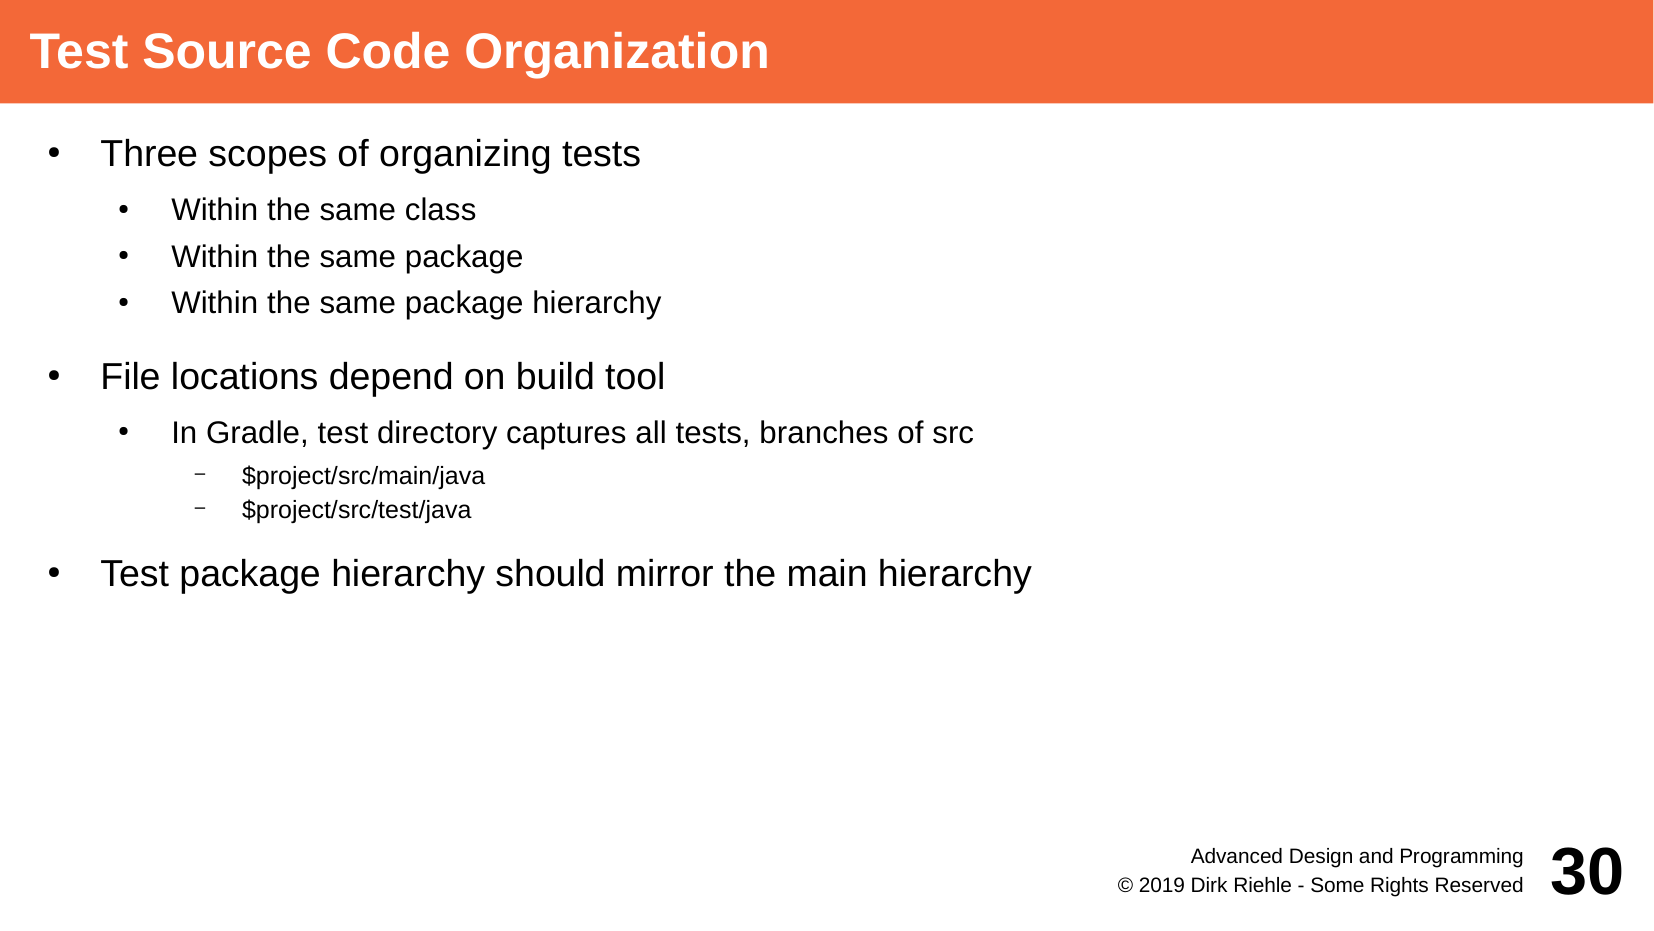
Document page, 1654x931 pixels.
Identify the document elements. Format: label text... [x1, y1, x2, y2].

list Three scopes of organizing tests Within the same class Within the same package Within the same package hierarchy File locations depend on build tool In Gradle, test directory captures all tests, branches of src $project/src/main/java $project/src/test/java Test package hierarchy should mirror the main hierarchy [29, 132, 1625, 813]
title Test Source Code Organization [0, 0, 1654, 104]
